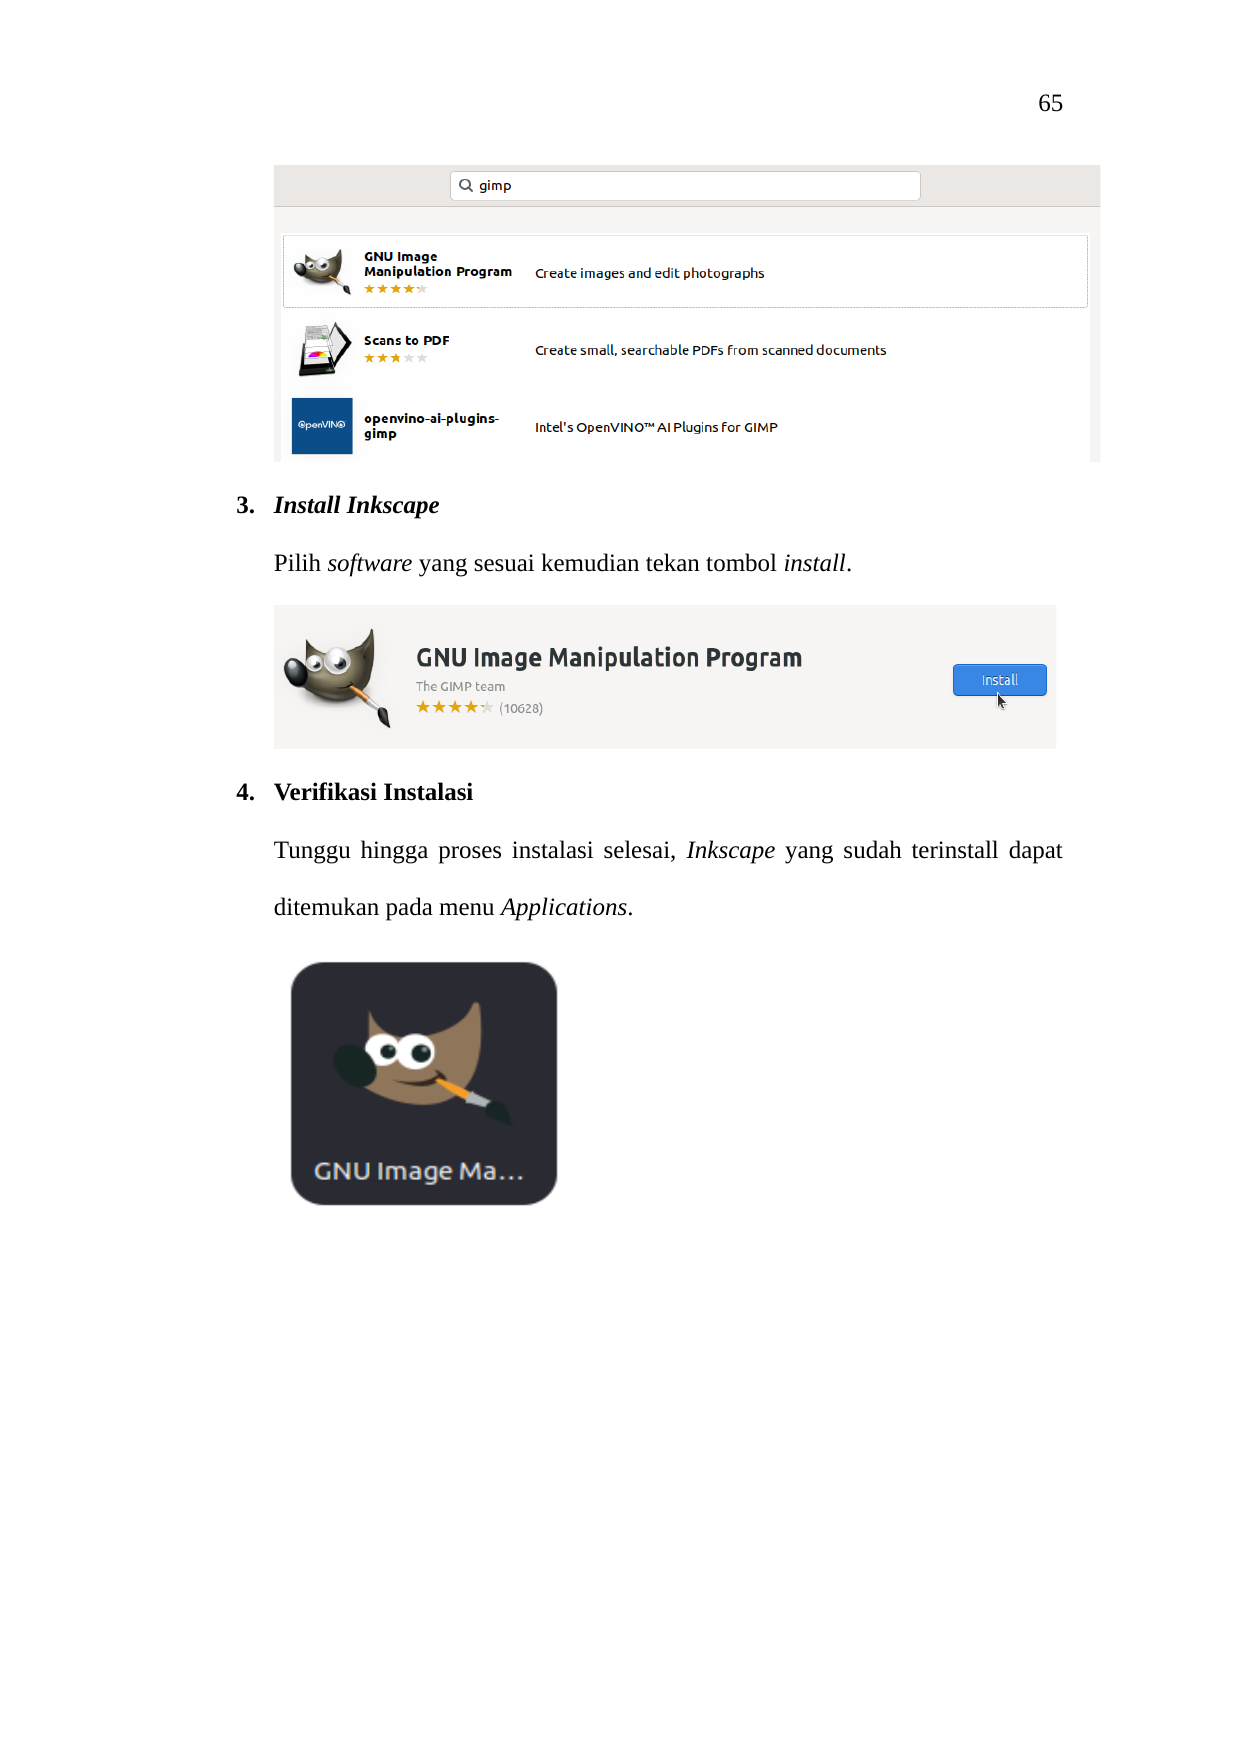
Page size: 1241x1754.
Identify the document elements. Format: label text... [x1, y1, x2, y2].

list Install Inkscape [236, 490, 1063, 519]
list Pilih software yang sesuai kemudian tekan tombol install. [236, 548, 1063, 576]
list Tunggu hingga proses instalasi selesai, Inkscape yang sudah terinstall dapat ditemukan pada menu Applications. [236, 835, 1063, 921]
picture [273, 605, 1057, 749]
list Verifikasi Instalasi [236, 777, 1063, 806]
picture [273, 165, 1101, 462]
picture [273, 949, 576, 1219]
